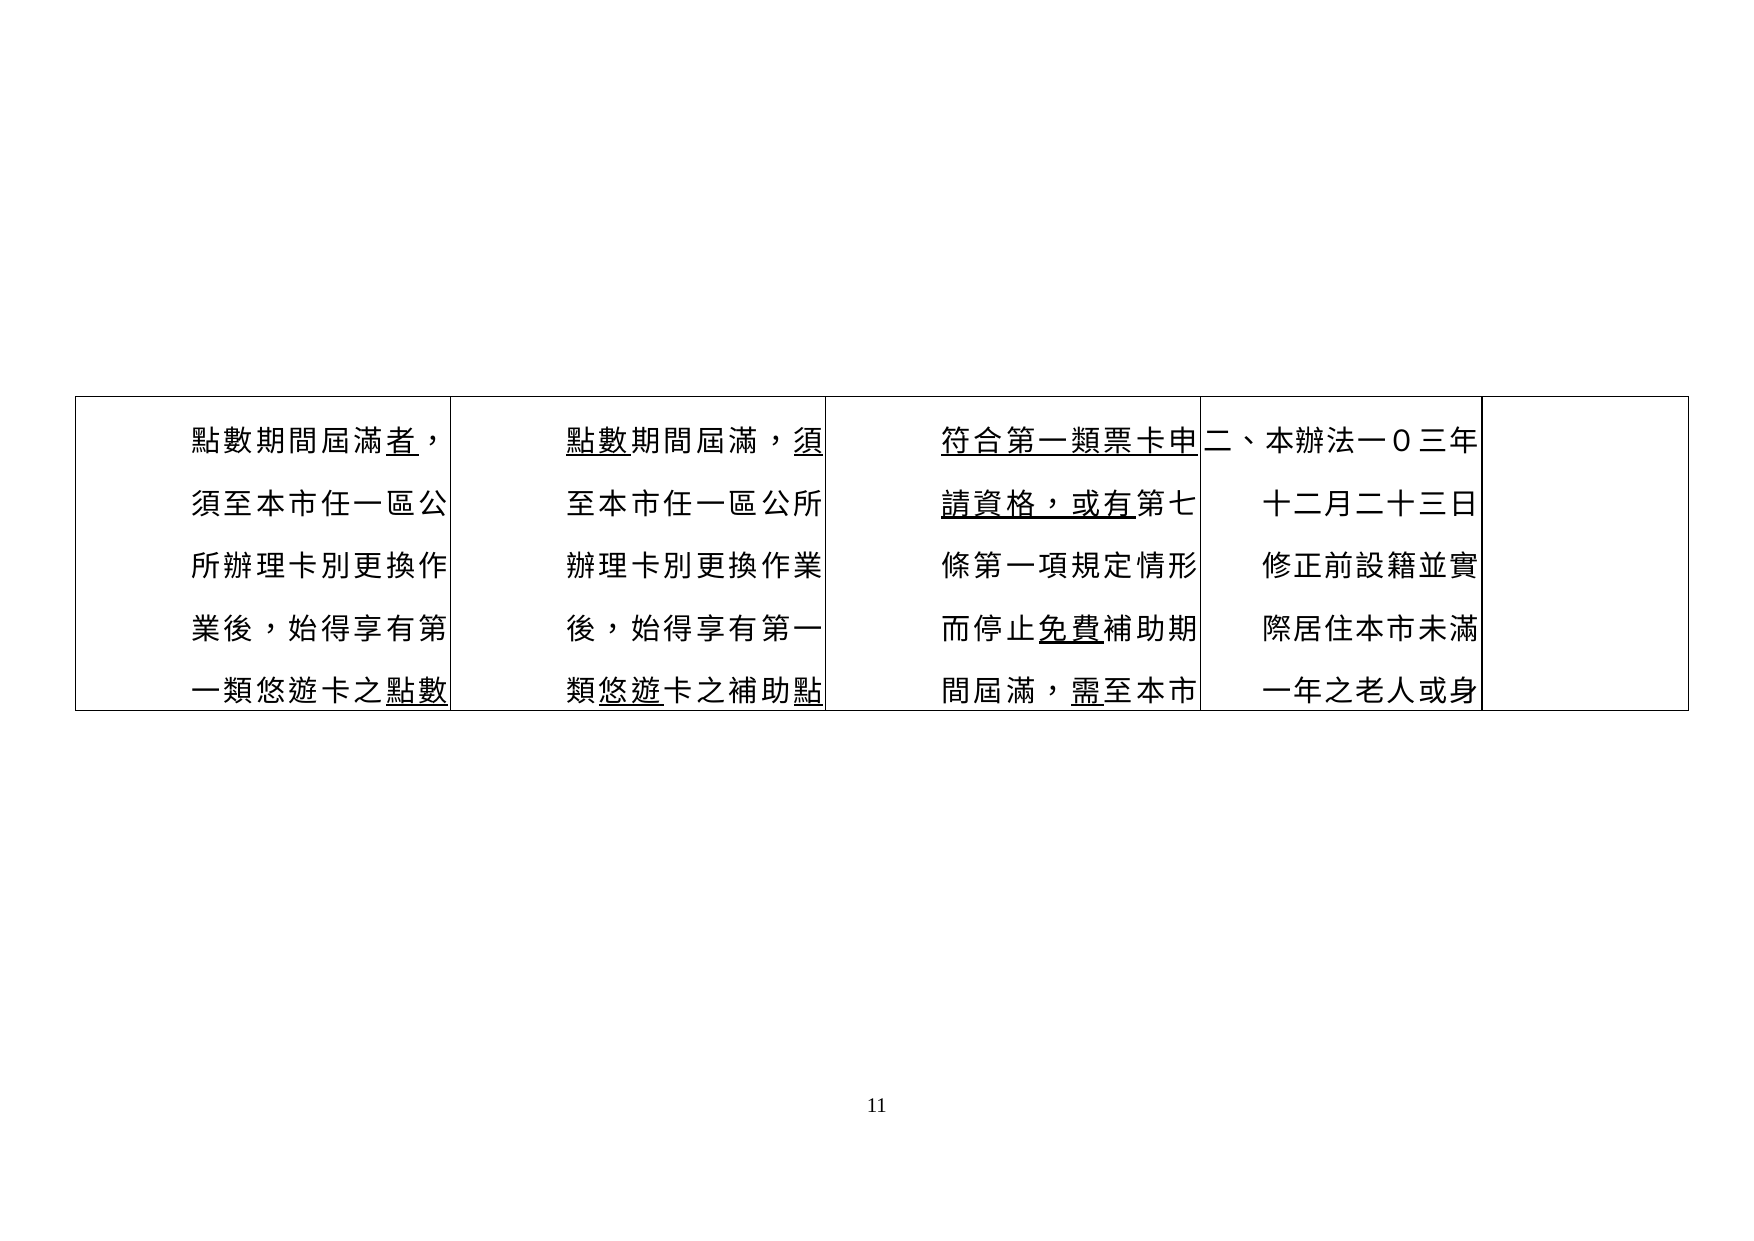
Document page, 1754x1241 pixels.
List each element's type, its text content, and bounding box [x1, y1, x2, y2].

table_cell 點數期間屆滿者，須至本市任一區公所辦理卡別更換作業後，始得享有第一類悠遊卡之點數 [76, 397, 450, 710]
table_cell 二、本辦法一０三年十二月二十三日修正前設籍並實際居住本市未滿一年之老人或身 [1201, 397, 1481, 710]
table_cell [1483, 397, 1688, 710]
table_cell 點數期間屆滿，須至本市任一區公所辦理卡別更換作業後，始得享有第一類悠遊卡之補助點 [451, 397, 825, 710]
table_cell 符合第一類票卡申請資格，或有第七條第一項規定情形而停止免費補助期間屆滿，需至本市 [826, 397, 1200, 710]
